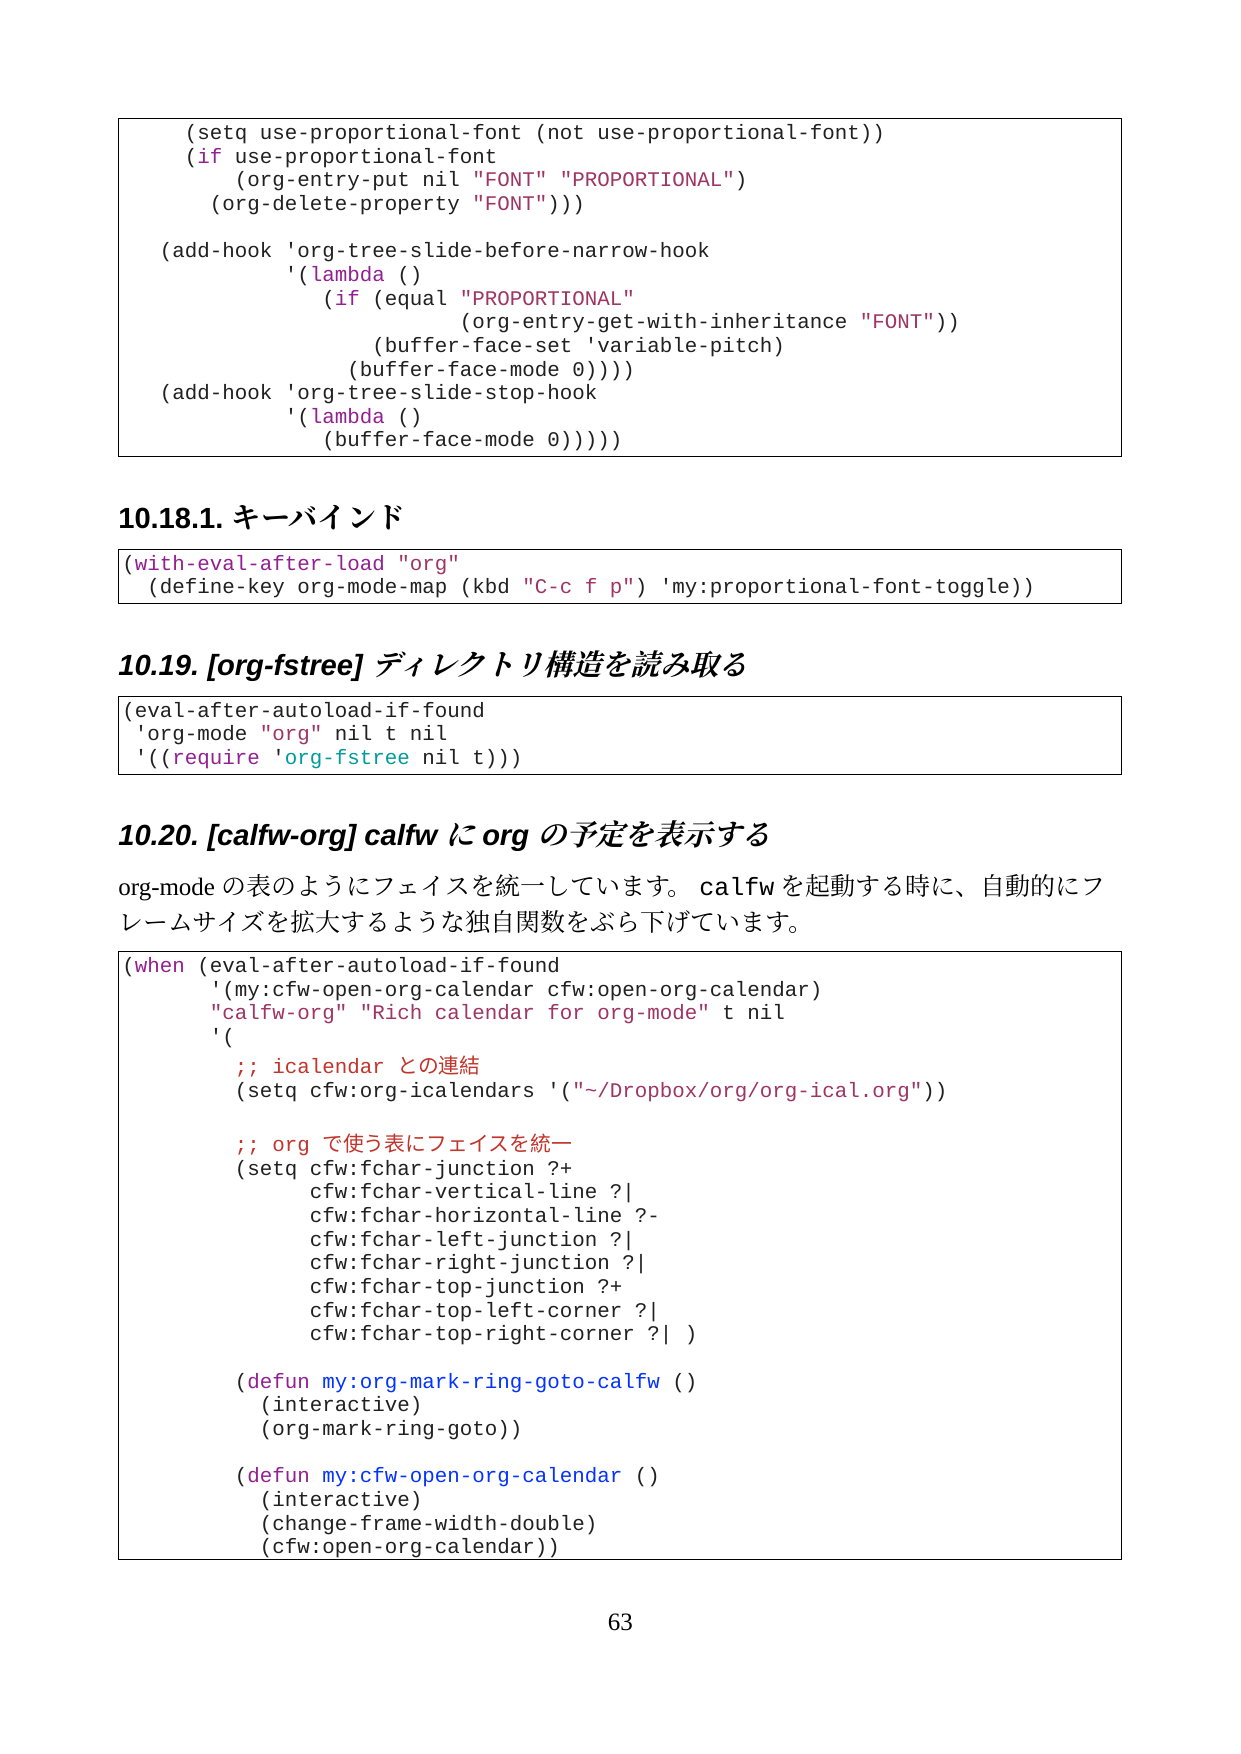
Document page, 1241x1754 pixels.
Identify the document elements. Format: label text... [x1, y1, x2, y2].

text (when (eval-after-autoload-if-found [119, 952, 1121, 975]
text cfw:fchar-top-junction ?+ [119, 1272, 1121, 1296]
text (change-frame-width-double) [119, 1508, 1121, 1532]
text cfw:fchar-right-junction ?| [119, 1248, 1121, 1272]
text (if (equal "PROPORTIONAL" [119, 284, 1121, 307]
text '( [119, 1022, 1121, 1046]
text cfw:fchar-top-right-corner ?| ) [119, 1319, 1121, 1343]
text (if use-proportional-font [119, 142, 1121, 165]
text (add-hook 'org-tree-slide-stop-hook [119, 378, 1121, 402]
text (defun my:cfw-open-org-calendar () [119, 1461, 1121, 1485]
text cfw:fchar-horizontal-line ?- [119, 1201, 1121, 1225]
text (cfw:open-org-calendar)) [119, 1532, 1121, 1559]
subtitle [org-fstree] ディレクトリ構造を読み取る [118, 641, 1122, 683]
text org-mode の表のようにフェイスを統一しています。 calfw を起動する時に、自動的にフレームサイズを拡大するような独自関数をぶら下げています。 [118, 866, 1122, 939]
text '((require 'org-fstree nil t))) [119, 743, 1121, 774]
text (interactive) [119, 1485, 1121, 1508]
text (define-key org-mode-map (kbd "C-c f p") 'my:proportional-font-toggle)) [119, 572, 1121, 603]
text 'org-mode "org" nil t nil [119, 719, 1121, 743]
text '(my:cfw-open-org-calendar cfw:open-org-calendar) [119, 975, 1121, 998]
text '(lambda () [119, 260, 1121, 284]
text (org-entry-put nil "FONT" "PROPORTIONAL") [119, 165, 1121, 189]
text (interactive) [119, 1390, 1121, 1414]
text (with-eval-after-load "org" [119, 550, 1121, 572]
subtitle キーバインド [118, 494, 1122, 536]
text (setq cfw:fchar-junction ?+ [119, 1154, 1121, 1177]
text "calfw-org" "Rich calendar for org-mode" t nil [119, 998, 1121, 1022]
text (setq cfw:org-icalendars '("~/Dropbox/org/org-ical.org")) [119, 1076, 1121, 1100]
text (org-entry-get-with-inheritance "FONT")) [119, 307, 1121, 331]
text (buffer-face-mode 0)))) [119, 354, 1121, 378]
text (buffer-face-mode 0))))) [119, 426, 1121, 456]
text cfw:fchar-top-left-corner ?| [119, 1296, 1121, 1319]
text (add-hook 'org-tree-slide-before-narrow-hook [119, 236, 1121, 260]
text (org-delete-property "FONT"))) [119, 189, 1121, 213]
text (org-mark-ring-goto)) [119, 1414, 1121, 1438]
text (buffer-face-set 'variable-pitch) [119, 331, 1121, 354]
text (setq use-proportional-font (not use-proportional-font)) [119, 119, 1121, 142]
text ;; icalendar との連結 [119, 1046, 1121, 1076]
text '(lambda () [119, 402, 1121, 426]
subtitle [calfw-org] calfw に org の予定を表示する [118, 812, 1122, 854]
text cfw:fchar-vertical-line ?| [119, 1177, 1121, 1201]
text (defun my:org-mark-ring-goto-calfw () [119, 1367, 1121, 1390]
text cfw:fchar-left-junction ?| [119, 1225, 1121, 1248]
text (eval-after-autoload-if-found [119, 697, 1121, 719]
text ;; org で使う表にフェイスを統一 [119, 1123, 1121, 1154]
